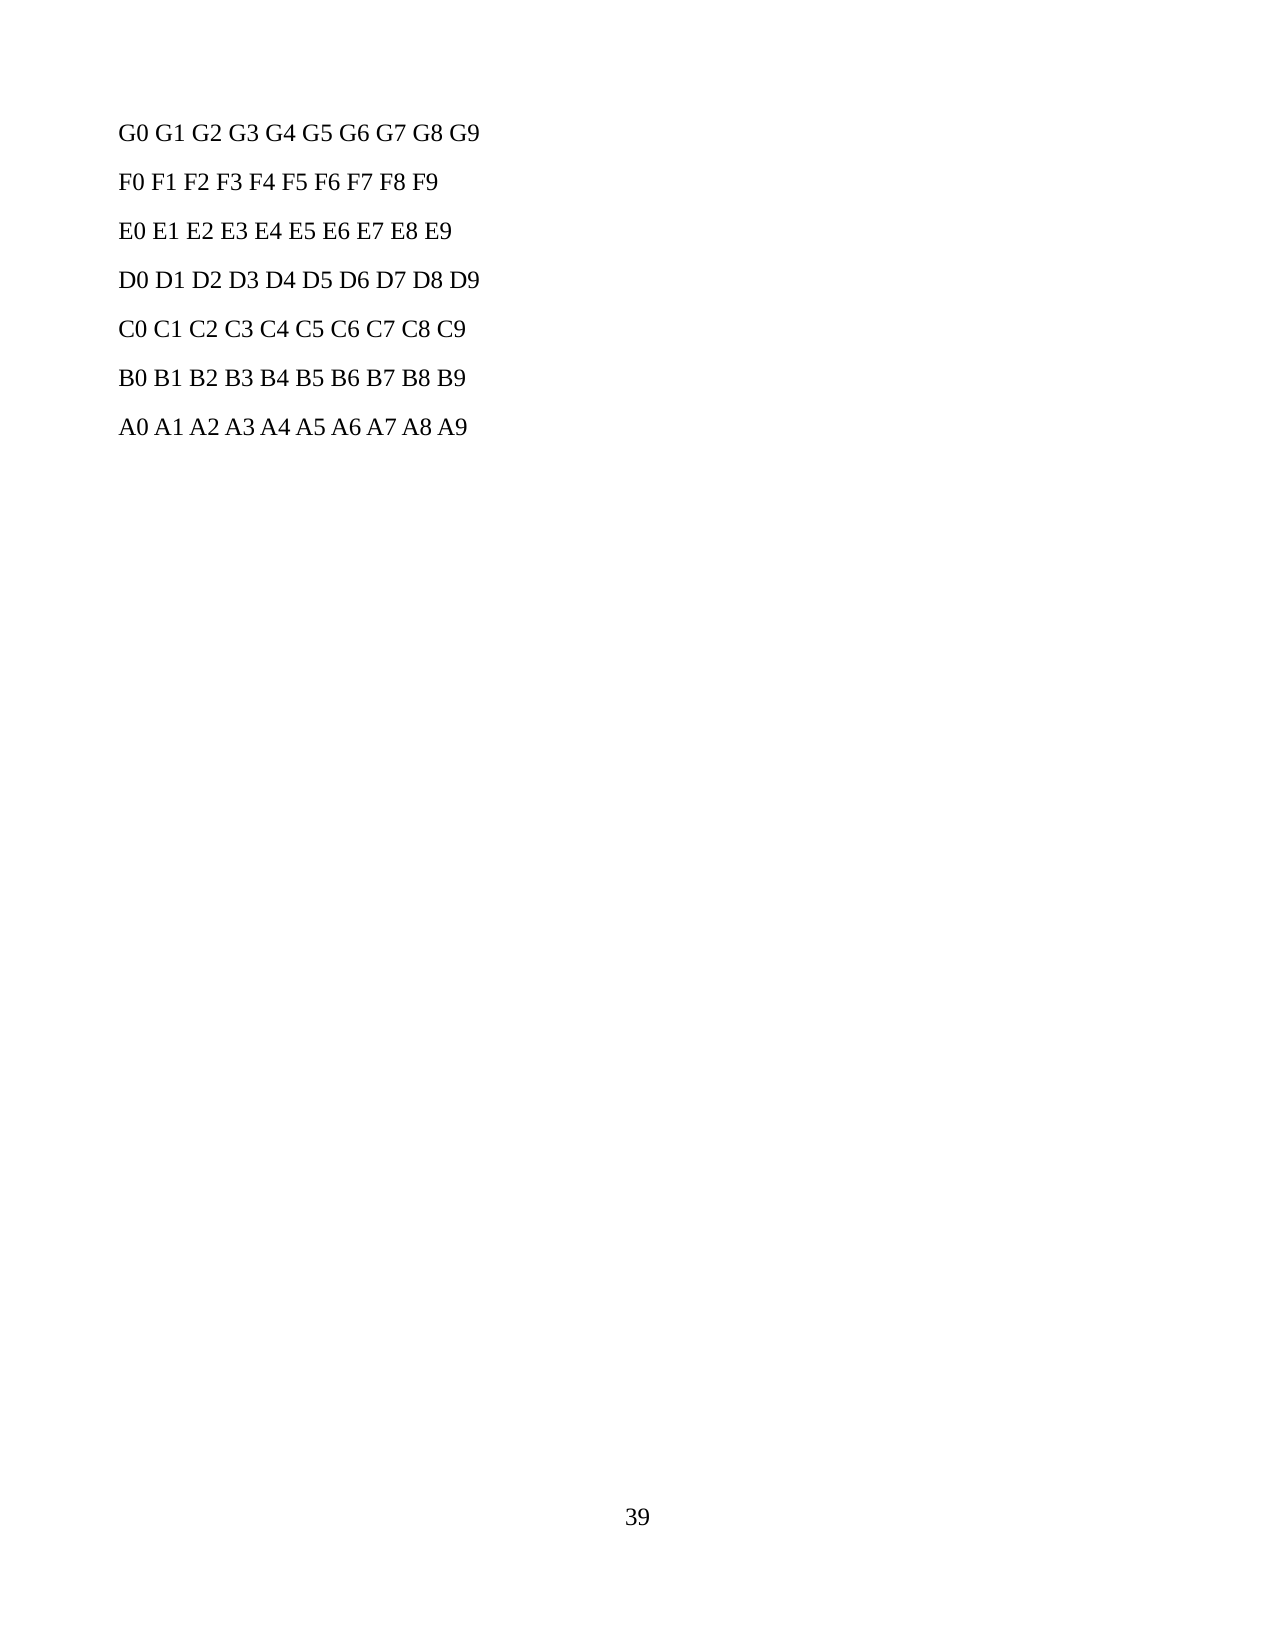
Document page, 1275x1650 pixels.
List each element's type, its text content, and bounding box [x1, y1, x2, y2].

text F0 F1 F2 F3 F4 F5 F6 F7 F8 F9 [118, 167, 1157, 196]
text E0 E1 E2 E3 E4 E5 E6 E7 E8 E9 [118, 216, 1157, 245]
text A0 A1 A2 A3 A4 A5 A6 A7 A8 A9 [118, 412, 1157, 441]
text D0 D1 D2 D3 D4 D5 D6 D7 D8 D9 [118, 265, 1157, 294]
text C0 C1 C2 C3 C4 C5 C6 C7 C8 C9 [118, 314, 1157, 343]
text B0 B1 B2 B3 B4 B5 B6 B7 B8 B9 [118, 363, 1157, 392]
text G0 G1 G2 G3 G4 G5 G6 G7 G8 G9 [118, 118, 1157, 147]
